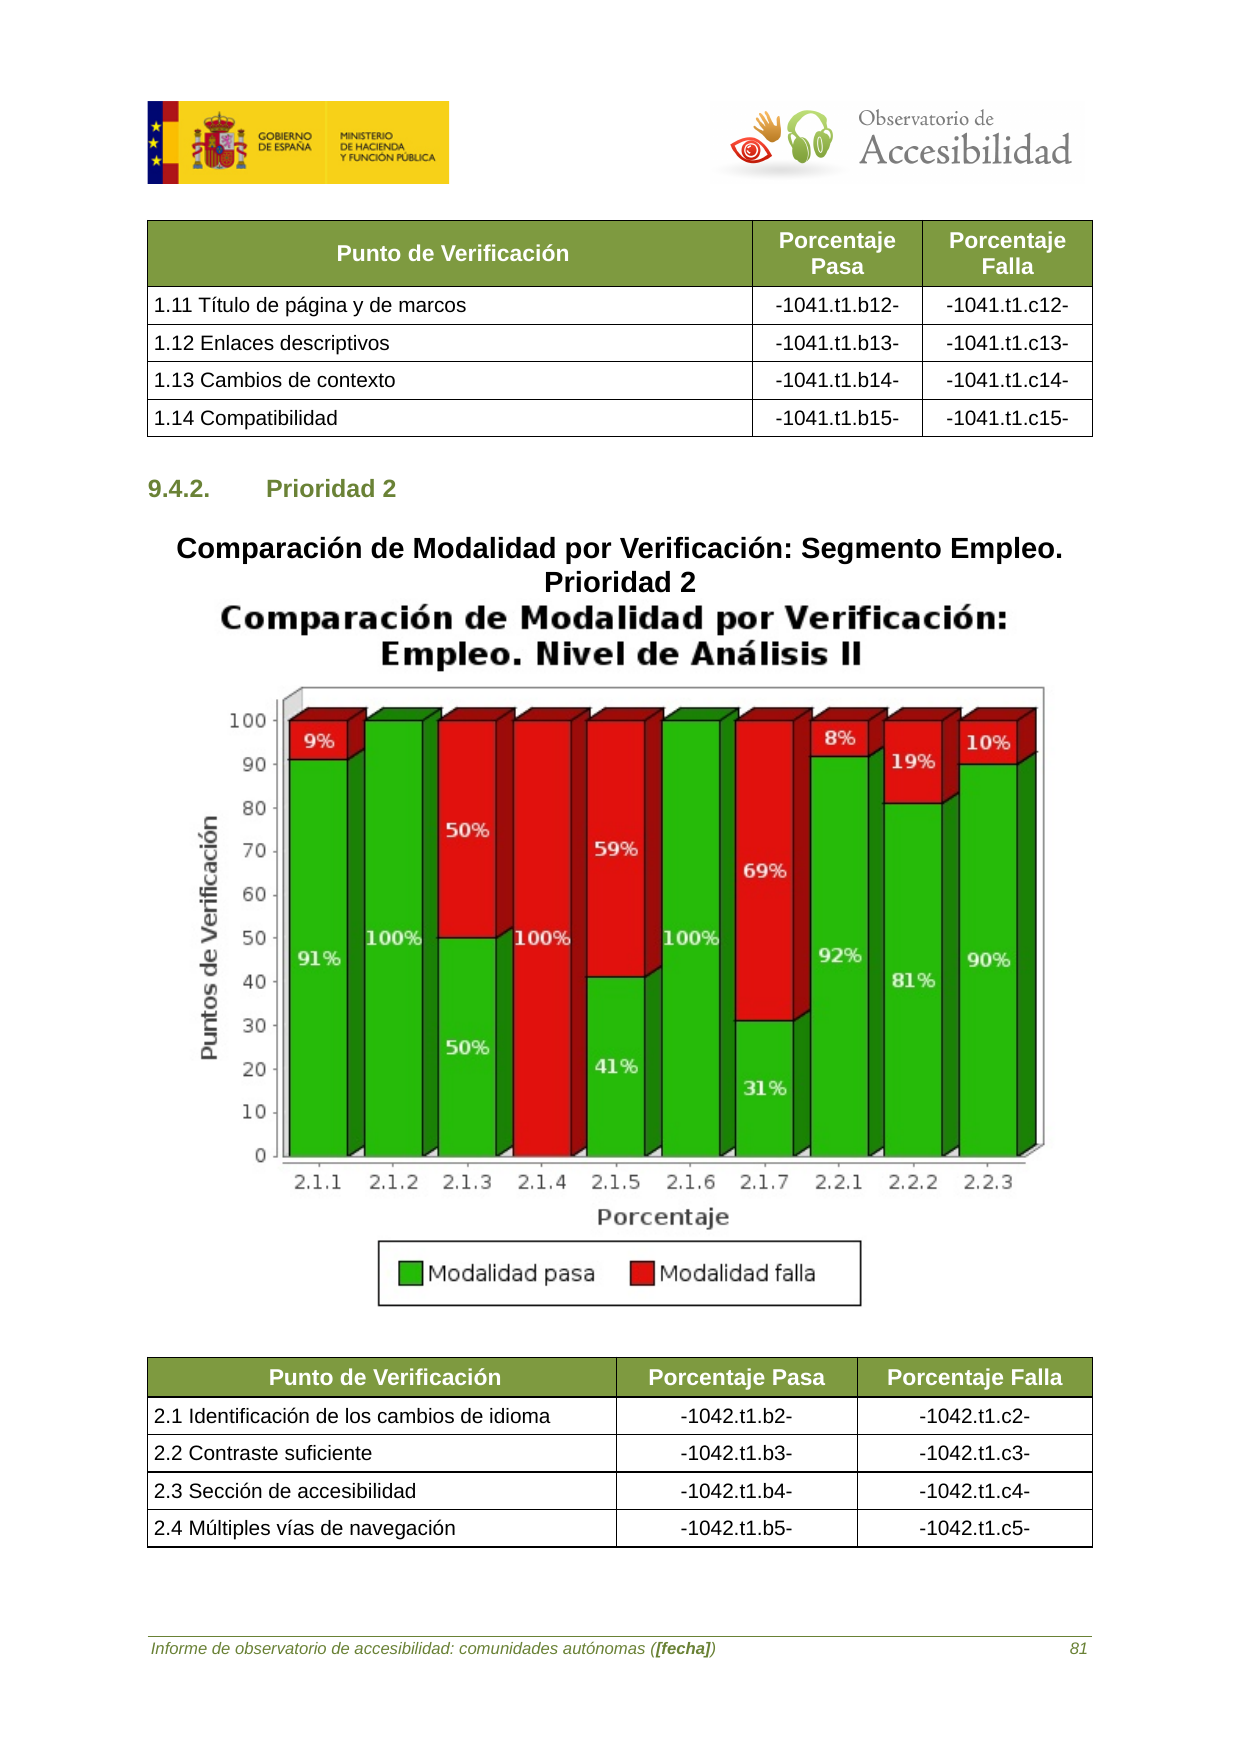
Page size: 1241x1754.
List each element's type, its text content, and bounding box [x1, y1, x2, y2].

table_cell 2.2 Contraste suficiente [148, 1435, 616, 1471]
table_cell 1.12 Enlaces descriptivos [148, 325, 752, 361]
picture [147, 101, 450, 184]
table_cell -1041.t1.c13- [923, 325, 1092, 361]
table_header Punto de Verificación [148, 1358, 616, 1396]
table_cell 2.4 Múltiples vías de navegación [148, 1510, 616, 1546]
table_cell -1042.t1.b5- [617, 1510, 857, 1546]
table_cell -1041.t1.b15- [753, 400, 922, 436]
table_header Porcentaje Falla [858, 1358, 1092, 1396]
table_header Porcentaje Falla [923, 221, 1092, 286]
table_cell -1042.t1.c5- [858, 1510, 1092, 1546]
table_header Porcentaje Pasa [617, 1358, 857, 1396]
table_cell 2.1 Identificación de los cambios de idioma [148, 1398, 616, 1434]
table_cell -1041.t1.b13- [753, 325, 922, 361]
table_cell 1.11 Título de página y de marcos [148, 287, 752, 323]
table_cell -1042.t1.b2- [617, 1398, 857, 1434]
table_cell 1.13 Cambios de contexto [148, 362, 752, 398]
picture [710, 101, 1086, 184]
table_header Punto de Verificación [148, 221, 752, 286]
text Comparación de Modalidad por Verificación: Segmento Empleo. Prioridad 2 [148, 531, 1092, 598]
table_cell -1041.t1.b14- [753, 362, 922, 398]
table_cell -1041.t1.c14- [923, 362, 1092, 398]
picture [178, 598, 1062, 1308]
table_cell -1041.t1.c15- [923, 400, 1092, 436]
table_cell -1041.t1.c12- [923, 287, 1092, 323]
table_cell -1042.t1.b4- [617, 1473, 857, 1509]
table_cell 2.3 Sección de accesibilidad [148, 1473, 616, 1509]
table_cell -1041.t1.b12- [753, 287, 922, 323]
table_cell -1042.t1.c4- [858, 1473, 1092, 1509]
table_cell 1.14 Compatibilidad [148, 400, 752, 436]
table_header Porcentaje Pasa [753, 221, 922, 286]
table_cell -1042.t1.c2- [858, 1398, 1092, 1434]
table_cell -1042.t1.c3- [858, 1435, 1092, 1471]
subtitle Prioridad 2 [148, 474, 1092, 503]
table_cell -1042.t1.b3- [617, 1435, 857, 1471]
